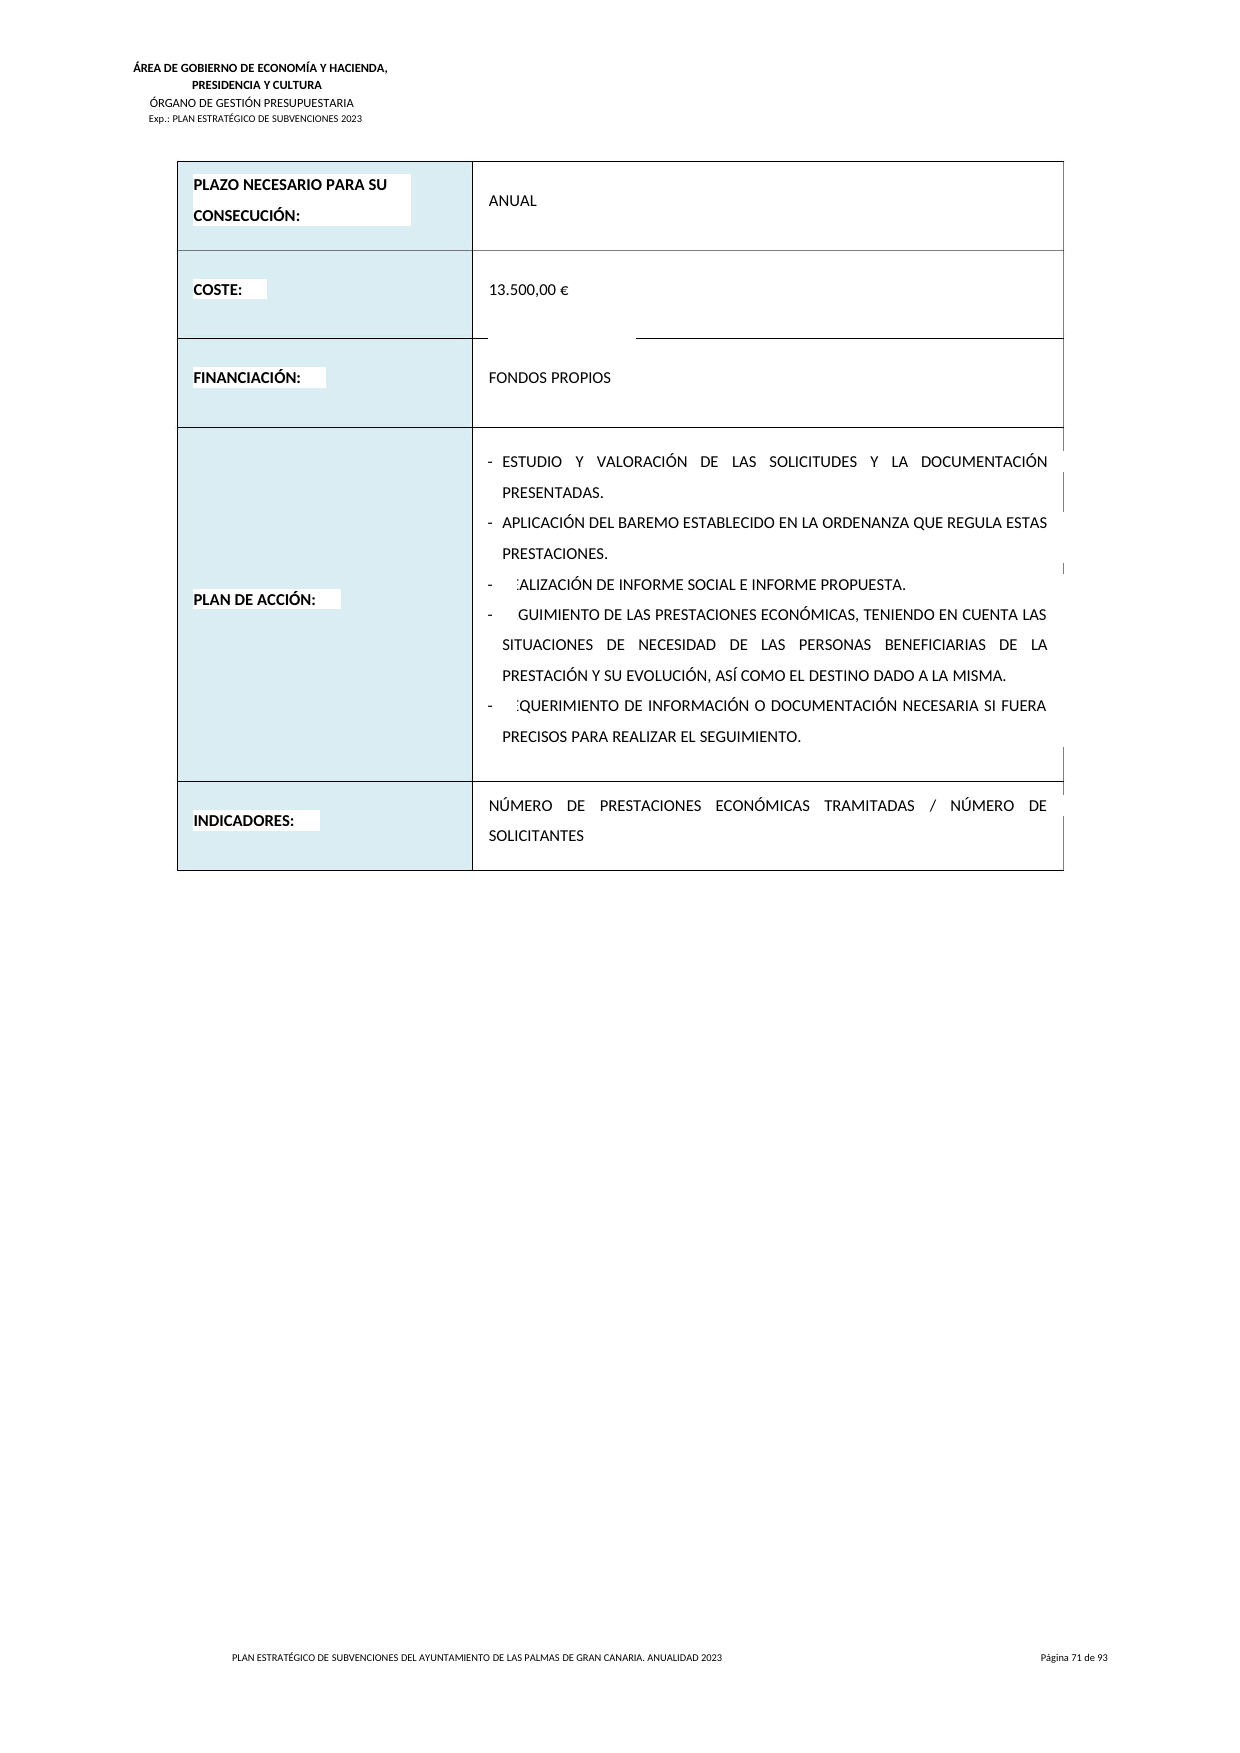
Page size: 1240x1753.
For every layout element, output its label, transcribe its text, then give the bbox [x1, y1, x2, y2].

text COSTE: [193, 279, 267, 299]
text Página 71 de 93 [1041, 1652, 1123, 1664]
text ANUAL [488, 190, 562, 210]
text PLAN ESTRATÉGICO DE SUBVENCIONES DEL AYUNTAMIENTO DE LAS PALMAS DE GRAN CANARIA. ANUALIDAD 2023 [232, 1652, 746, 1664]
text SOLICITANTES [488, 826, 940, 846]
text REQUERIMIENTO DE INFORMACIÓN O DOCUMENTACIÓN NECESARIA SI FUERA [517, 696, 1072, 716]
text 13.500,00 € [488, 279, 636, 299]
text - [487, 696, 517, 716]
text PRESTACIONES. [502, 543, 1072, 563]
text - [487, 451, 502, 472]
text PLAZO NECESARIO PARA SU [193, 174, 411, 195]
text / NÚMERO DE [929, 795, 1072, 816]
text FONDOS PROPIOS [488, 367, 636, 388]
text PRECISOS PARA REALIZAR EL SEGUIMIENTO. [502, 726, 1072, 747]
text SITUACIONES DE NECESIDAD DE LAS PERSONAS BENEFICIARIAS DE LA [502, 634, 1072, 655]
text PRESTACIÓN Y SU EVOLUCIÓN, ASÍ COMO EL DESTINO DADO A LA MISMA. [502, 665, 1072, 686]
text APLICACIÓN DEL BAREMO ESTABLECIDO EN LA ORDENANZA QUE REGULA ESTAS [502, 512, 1072, 533]
text Y VALORACIÓN DE LAS SOLICITUDES Y LA DOCUMENTACIÓN [575, 451, 1072, 472]
text ESTUDIO [502, 451, 575, 472]
text ÓRGANO DE GESTIÓN PRESUPUESTARIA [149, 95, 412, 110]
text ÁREA DE GOBIERNO DE ECONOMÍA Y HACIENDA, [133, 60, 412, 75]
text - [487, 512, 502, 533]
text PRESIDENCIA Y CULTURA [192, 77, 412, 93]
text - [487, 604, 517, 624]
text PRESENTADAS. [502, 482, 629, 502]
text CONSECUCIÓN: [193, 205, 411, 226]
text - [487, 574, 517, 594]
text NÚMERO DE PRESTACIONES ECONÓMICAS TRAMITADAS [488, 795, 929, 816]
text PLAN DE ACCIÓN: [193, 589, 341, 609]
text FINANCIACIÓN: [193, 367, 326, 388]
text Exp.: PLAN ESTRATÉGICO DE SUBVENCIONES 2023 [149, 112, 412, 125]
text SEGUIMIENTO DE LAS PRESTACIONES ECONÓMICAS, TENIENDO EN CUENTA LAS [517, 604, 1072, 624]
text REALIZACIÓN DE INFORME SOCIAL E INFORME PROPUESTA. [517, 574, 1072, 594]
text INDICADORES: [193, 810, 320, 831]
